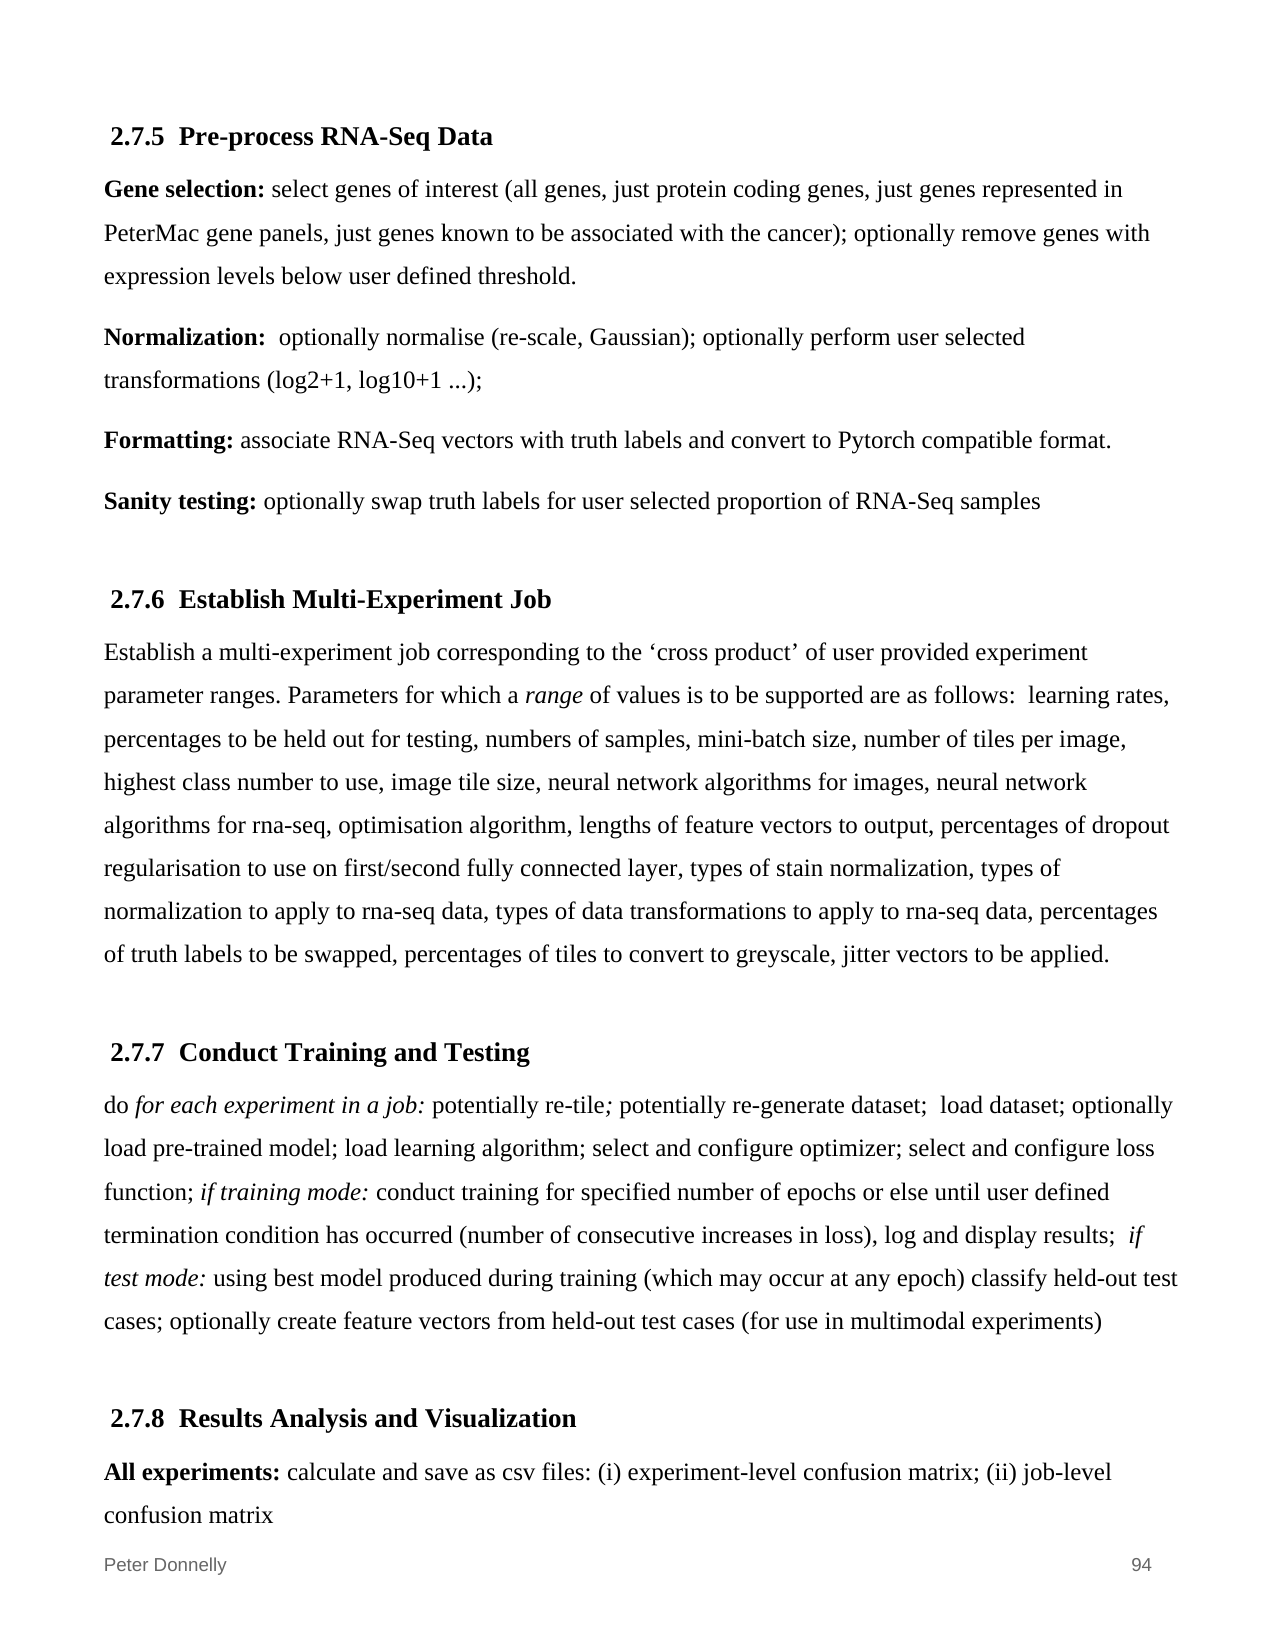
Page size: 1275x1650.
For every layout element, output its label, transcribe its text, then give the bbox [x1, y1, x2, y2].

subtitle Pre-process RNA-Seq Data [103, 120, 1181, 151]
text Gene selection: select genes of interest (all genes, just protein coding genes, just genes represented in PeterMac gene panels, just genes known to be associated with the cancer); optionally remove genes with expression levels below user defined threshold. [103, 174, 1181, 289]
subtitle Establish Multi-Experiment Job [103, 583, 1181, 614]
subtitle Results Analysis and Visualization [103, 1402, 1181, 1433]
subtitle Conduct Training and Testing [103, 1036, 1181, 1067]
text Establish a multi-experiment job corresponding to the ‘cross product’ of user provided experiment parameter ranges. Parameters for which a range of values is to be supported are as follows: learning rates, percentages to be held out for testing, numbers of samples, mini-batch size, number of tiles per image, highest class number to use, image tile size, neural network algorithms for images, neural network algorithms for rna-seq, optimisation algorithm, lengths of feature vectors to output, percentages of dropout regularisation to use on first/second fully connected layer, types of stain normalization, types of normalization to apply to rna-seq data, types of data transformations to apply to rna-seq data, percentages of truth labels to be swapped, percentages of tiles to convert to greyscale, jitter vectors to be applied. [103, 637, 1181, 968]
text Formatting: associate RNA-Seq vectors with truth labels and convert to Pytorch compatible format. [103, 426, 1181, 454]
text Normalization: optionally normalise (re-scale, Gaussian); optionally perform user selected transformations (log2+1, log10+1 ...); [103, 322, 1181, 393]
text All experiments: calculate and save as csv files: (i) experiment-level confusion matrix; (ii) job-level confusion matrix [103, 1457, 1181, 1529]
text do for each experiment in a job: potentially re-tile; potentially re-generate dataset; load dataset; optionally load pre-trained model; load learning algorithm; select and configure optimizer; select and configure loss function; if training mode: conduct training for specified number of epochs or else until user defined termination condition has occurred (number of consecutive increases in loss), log and display results; if test mode: using best model produced during training (which may occur at any epoch) classify held-out test cases; optionally create feature vectors from held-out test cases (for use in multimodal experiments) [103, 1090, 1181, 1335]
text Sanity testing: optionally swap truth labels for user selected proportion of RNA-Seq samples [103, 486, 1181, 515]
